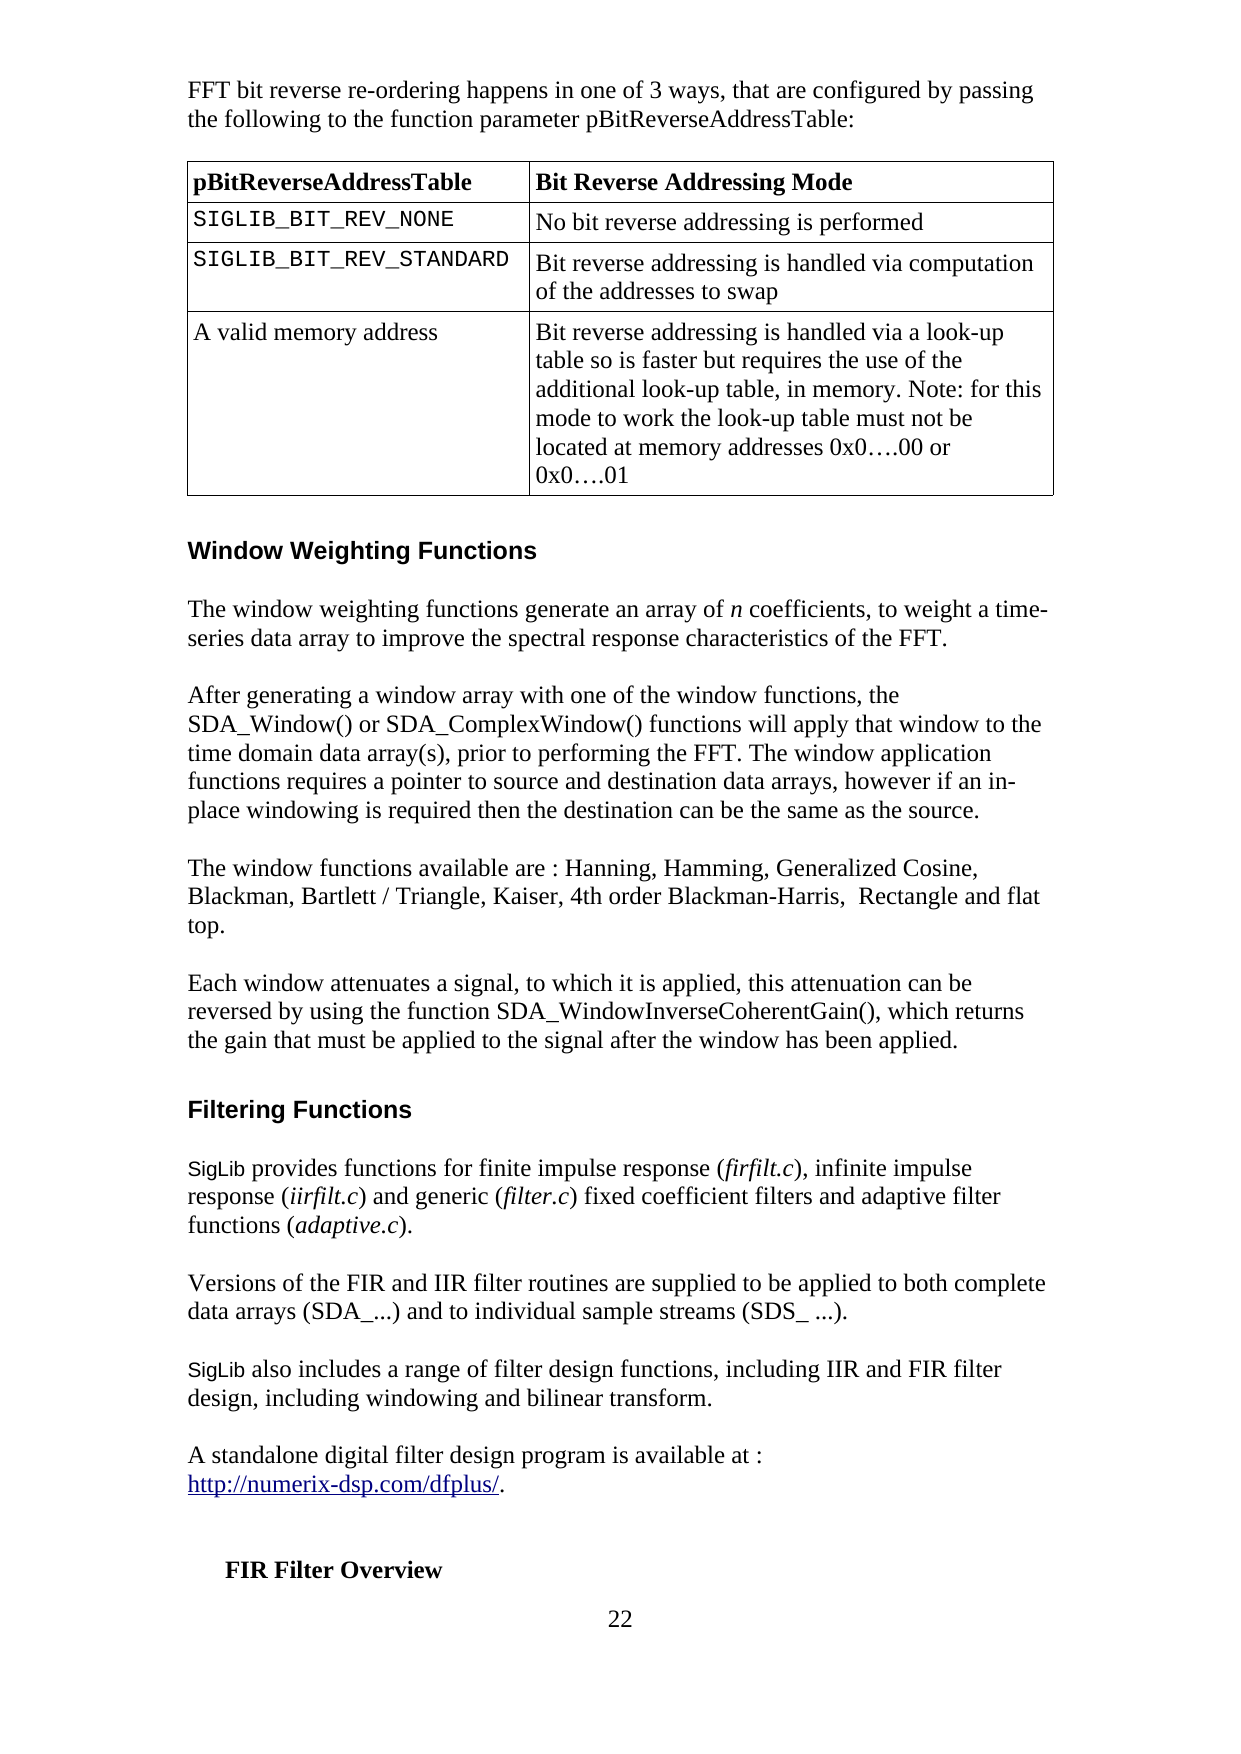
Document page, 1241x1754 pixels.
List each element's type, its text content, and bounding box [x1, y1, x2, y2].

table_header Bit Reverse Addressing Mode [530, 162, 1053, 202]
text The window functions available are : Hanning, Hamming, Generalized Cosine, Blackman, Bartlett / Triangle, Kaiser, 4th order Blackman-Harris, Rectangle and flat top. [187, 853, 1053, 939]
text Each window attenuates a signal, to which it is applied, this attenuation can be reversed by using the function SDA_WindowInverseCoherentGain(), which returns the gain that must be applied to the signal after the window has been applied. [187, 968, 1053, 1054]
table_header pBitReverseAddressTable [188, 162, 529, 202]
text SigLib also includes a range of filter design functions, including IIR and FIR filter design, including windowing and bilinear transform. [187, 1354, 1053, 1411]
table_cell Bit reverse addressing is handled via a look-up table so is faster but requires the use of the additional look-up table, in memory. Note: for this mode to work the look-up table must not be located at memory addresses 0x0….00 or 0x0….01 [530, 312, 1053, 495]
text Versions of the FIR and IIR filter routines are supplied to be applied to both complete data arrays (SDA_...) and to individual sample streams (SDS_ ...). [187, 1268, 1053, 1325]
text The window weighting functions generate an array of n coefficients, to weight a time-series data array to improve the spectral response characteristics of the FFT. [187, 594, 1053, 651]
table_cell SIGLIB_BIT_REV_NONE [188, 203, 529, 242]
subtitle Window Weighting Functions [187, 536, 1053, 565]
table_cell Bit reverse addressing is handled via computation of the addresses to swap [530, 243, 1053, 311]
text FFT bit reverse re-ordering happens in one of 3 ways, that are configured by passing the following to the function parameter pBitReverseAddressTable: [187, 75, 1053, 132]
text A standalone digital filter design program is available at : http://numerix-dsp.com/dfplus/. [187, 1440, 1053, 1498]
table_cell SIGLIB_BIT_REV_STANDARD [188, 243, 529, 311]
text SigLib provides functions for finite impulse response (firfilt.c), infinite impulse response (iirfilt.c) and generic (filter.c) fixed coefficient filters and adaptive filter functions (adaptive.c). [187, 1153, 1053, 1239]
table_cell No bit reverse addressing is performed [530, 203, 1053, 242]
subtitle FIR Filter Overview [225, 1555, 1053, 1584]
subtitle Filtering Functions [187, 1095, 1053, 1124]
table_cell A valid memory address [188, 312, 529, 495]
text After generating a window array with one of the window functions, the SDA_Window() or SDA_ComplexWindow() functions will apply that window to the time domain data array(s), prior to performing the FFT. The window application functions requires a pointer to source and destination data arrays, however if an in-place windowing is required then the destination can be the same as the source. [187, 680, 1053, 824]
